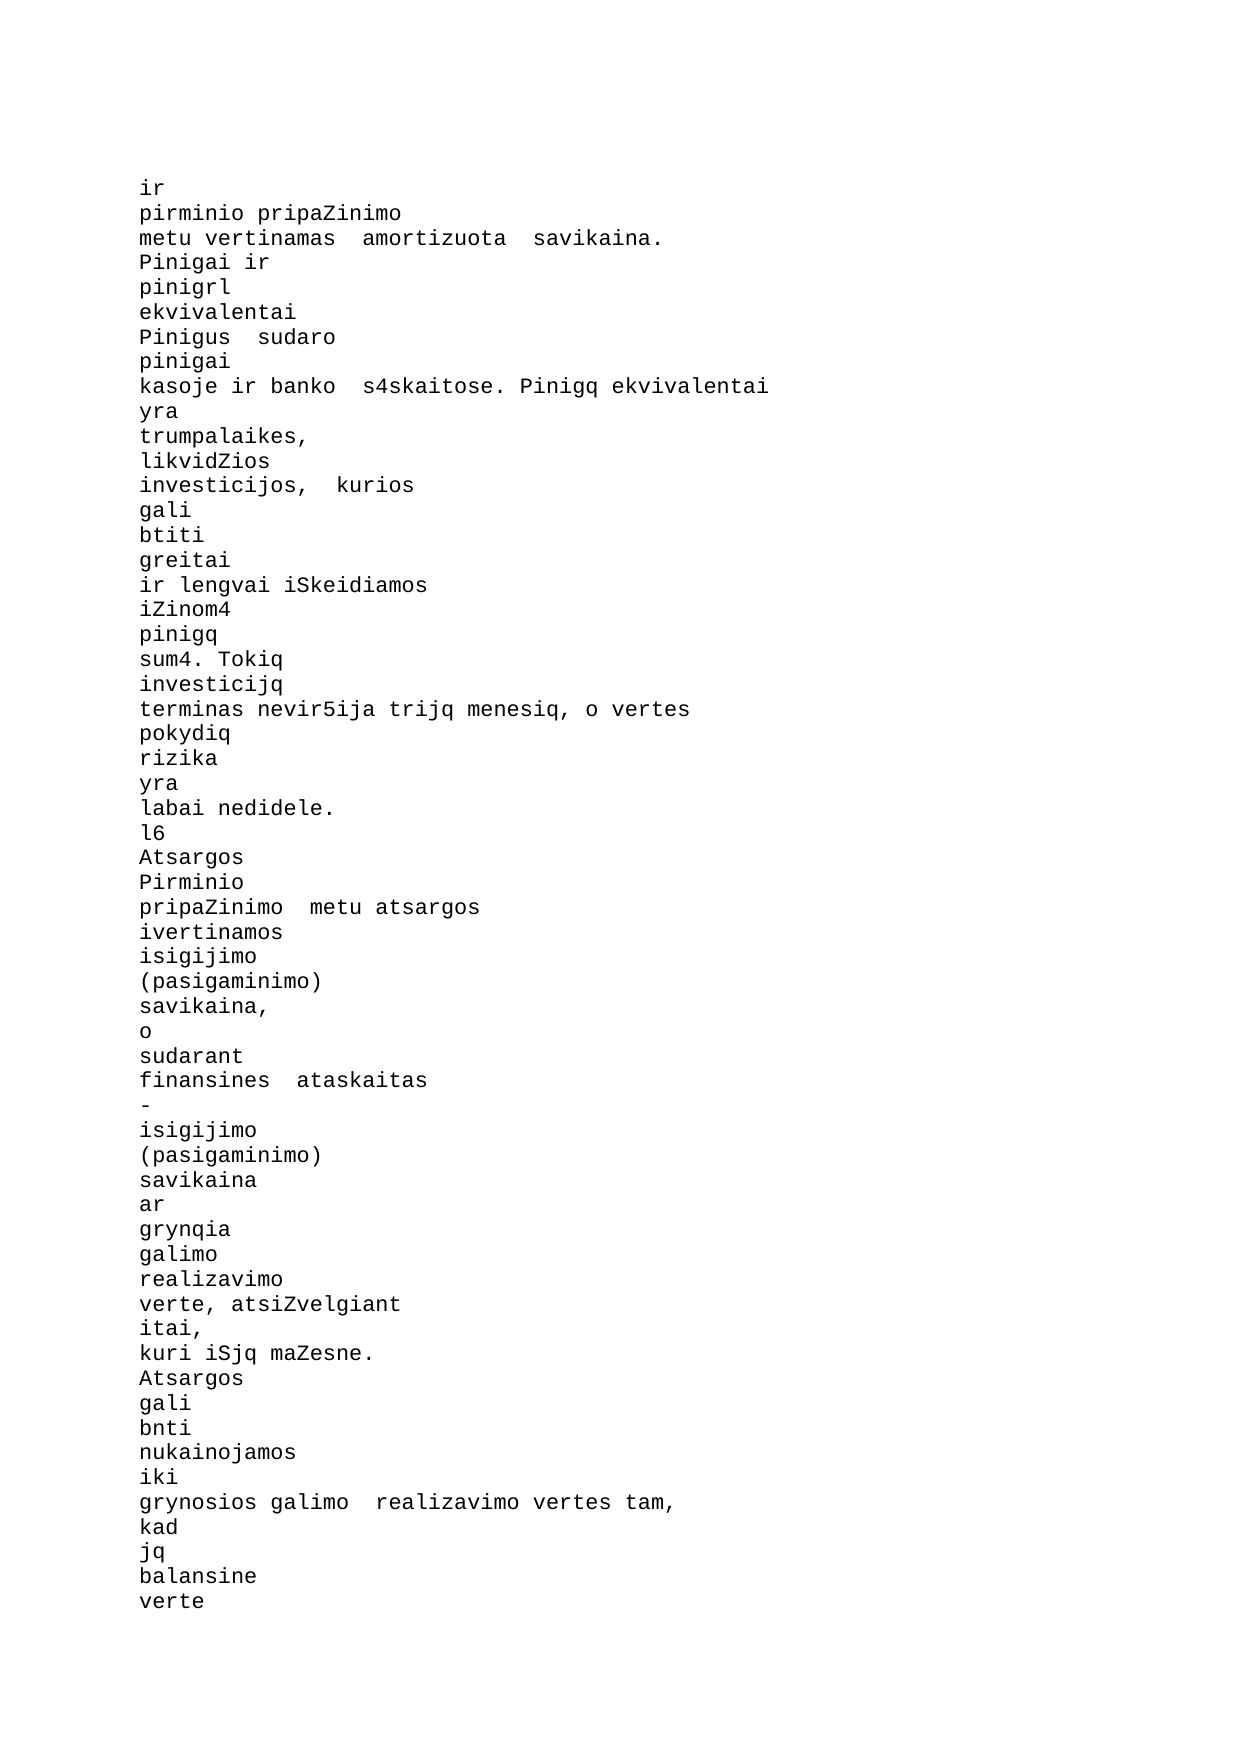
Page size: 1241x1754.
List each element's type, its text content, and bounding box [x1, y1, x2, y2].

text ar [139, 1194, 1101, 1218]
text finansines ataskaitas [139, 1070, 1101, 1094]
text btiti [139, 524, 1101, 549]
text yra [139, 772, 1101, 797]
text pinigrl [139, 276, 1101, 301]
text l6 [139, 822, 1101, 847]
text gali [139, 499, 1101, 524]
text isigijimo [139, 1119, 1101, 1144]
text savikaina [139, 1169, 1101, 1194]
text - [139, 1094, 1101, 1119]
text nukainojamos [139, 1442, 1101, 1466]
text Pinigus sudaro [139, 326, 1101, 351]
text ekvivalentai [139, 301, 1101, 326]
text kasoje ir banko s4skaitose. Pinigq ekvivalentai [139, 376, 1101, 400]
text investicijos, kurios [139, 475, 1101, 499]
text Pinigai ir [139, 252, 1101, 276]
text bnti [139, 1417, 1101, 1442]
text ivertinamos [139, 921, 1101, 946]
text realizavimo [139, 1268, 1101, 1293]
text ir lengvai iSkeidiamos [139, 574, 1101, 599]
text balansine [139, 1566, 1101, 1590]
text sum4. Tokiq [139, 648, 1101, 673]
text (pasigaminimo) [139, 1144, 1101, 1169]
text labai nedidele. [139, 797, 1101, 822]
text isigijimo [139, 946, 1101, 971]
text savikaina, [139, 995, 1101, 1020]
text iki [139, 1466, 1101, 1491]
text terminas nevir5ija trijq menesiq, o vertes [139, 698, 1101, 723]
text jq [139, 1541, 1101, 1566]
text investicijq [139, 673, 1101, 698]
text kad [139, 1516, 1101, 1541]
text galimo [139, 1243, 1101, 1268]
text greitai [139, 549, 1101, 574]
text grynosios galimo realizavimo vertes tam, [139, 1491, 1101, 1516]
text pripaZinimo metu atsargos [139, 896, 1101, 921]
text pinigq [139, 623, 1101, 648]
text Atsargos [139, 1367, 1101, 1392]
text likvidZios [139, 450, 1101, 475]
text verte, atsiZvelgiant [139, 1293, 1101, 1318]
text o [139, 1020, 1101, 1045]
text sudarant [139, 1045, 1101, 1070]
text metu vertinamas amortizuota savikaina. [139, 227, 1101, 252]
text (pasigaminimo) [139, 971, 1101, 995]
text itai, [139, 1318, 1101, 1342]
text Atsargos [139, 847, 1101, 871]
text yra [139, 400, 1101, 425]
text iZinom4 [139, 599, 1101, 623]
text kuri iSjq maZesne. [139, 1342, 1101, 1367]
text trumpalaikes, [139, 425, 1101, 450]
text grynqia [139, 1218, 1101, 1243]
text ir [139, 177, 1101, 202]
text pokydiq [139, 723, 1101, 747]
text pinigai [139, 351, 1101, 376]
text gali [139, 1392, 1101, 1417]
text verte [139, 1590, 1101, 1615]
text Pirminio [139, 871, 1101, 896]
text pirminio pripaZinimo [139, 202, 1101, 227]
text rizika [139, 747, 1101, 772]
